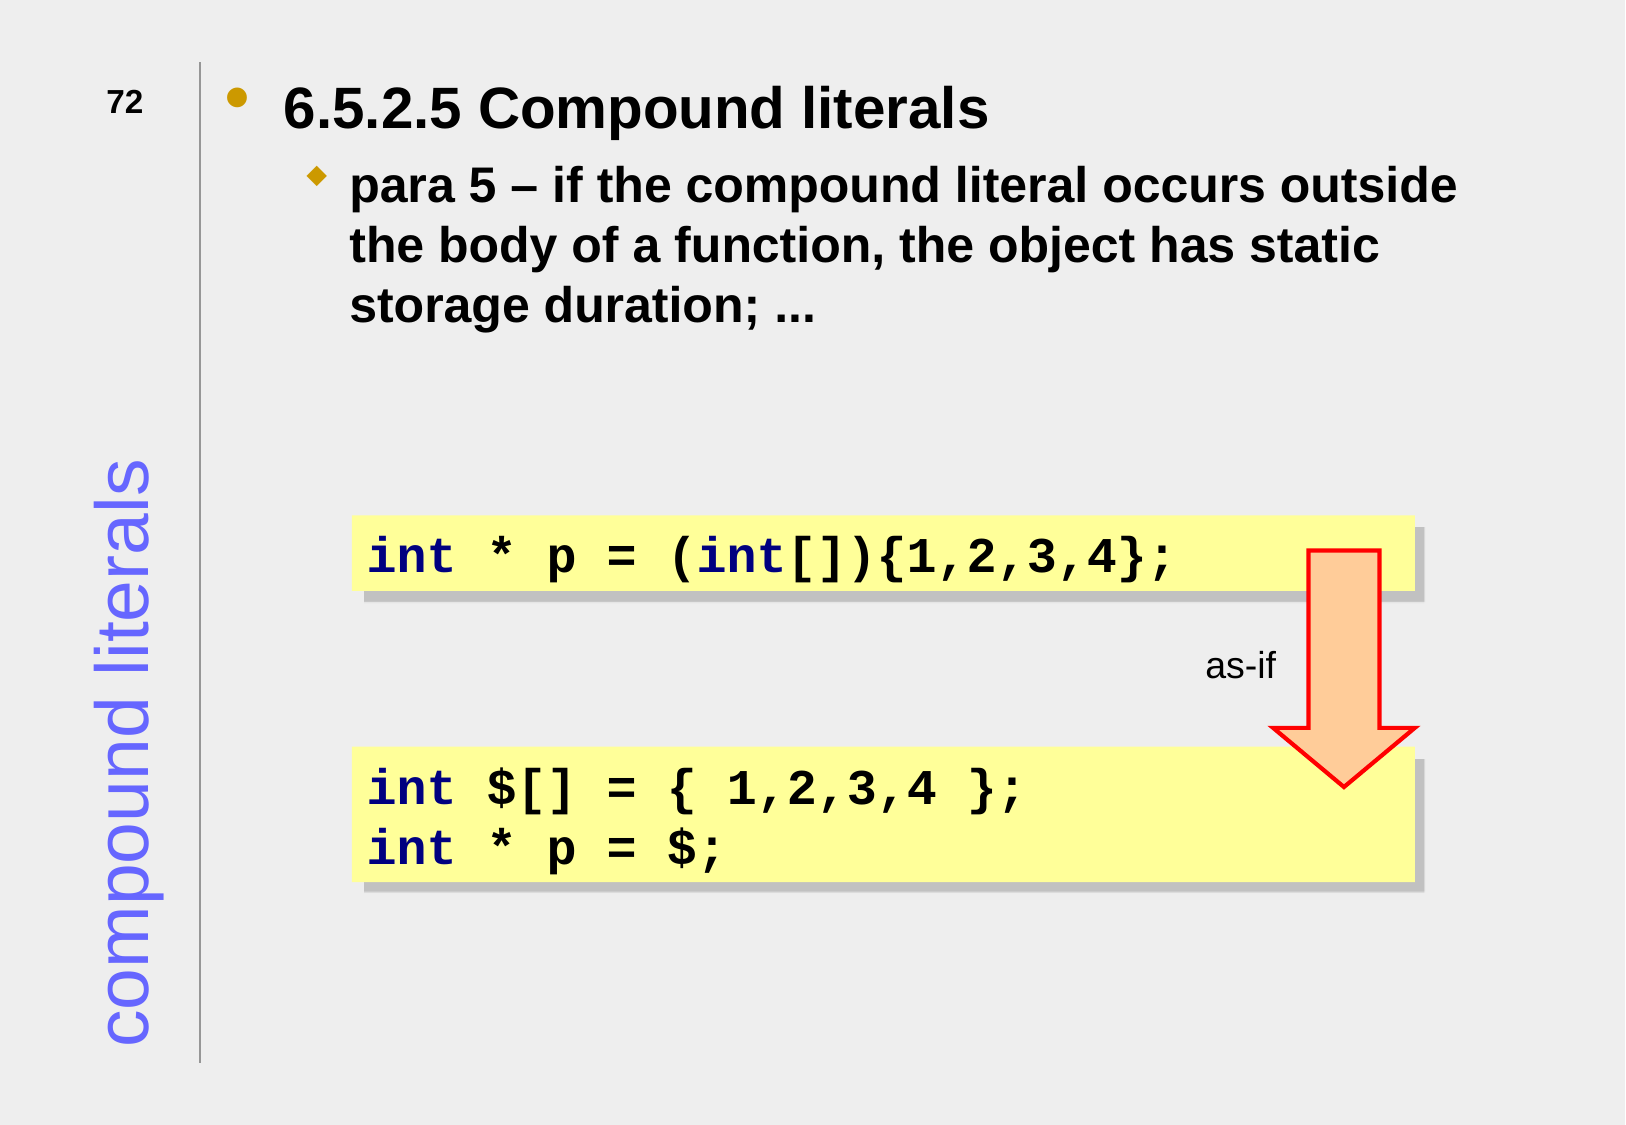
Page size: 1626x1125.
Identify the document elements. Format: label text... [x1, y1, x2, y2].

text_box int * p = (int[]){1,2,3,4}; [351, 515, 1415, 591]
text_box int $[] = { 1,2,3,4 }; int * p = $; [351, 746, 1415, 883]
title compound literals [50, 187, 188, 1063]
text_box [1273, 550, 1415, 788]
list 6.5.2.5 Compound literals para 5 – if the compound literal occurs outside the body of a function, the object has static storage duration; ... [212, 62, 1550, 1063]
text_box as-if [1190, 633, 1333, 694]
